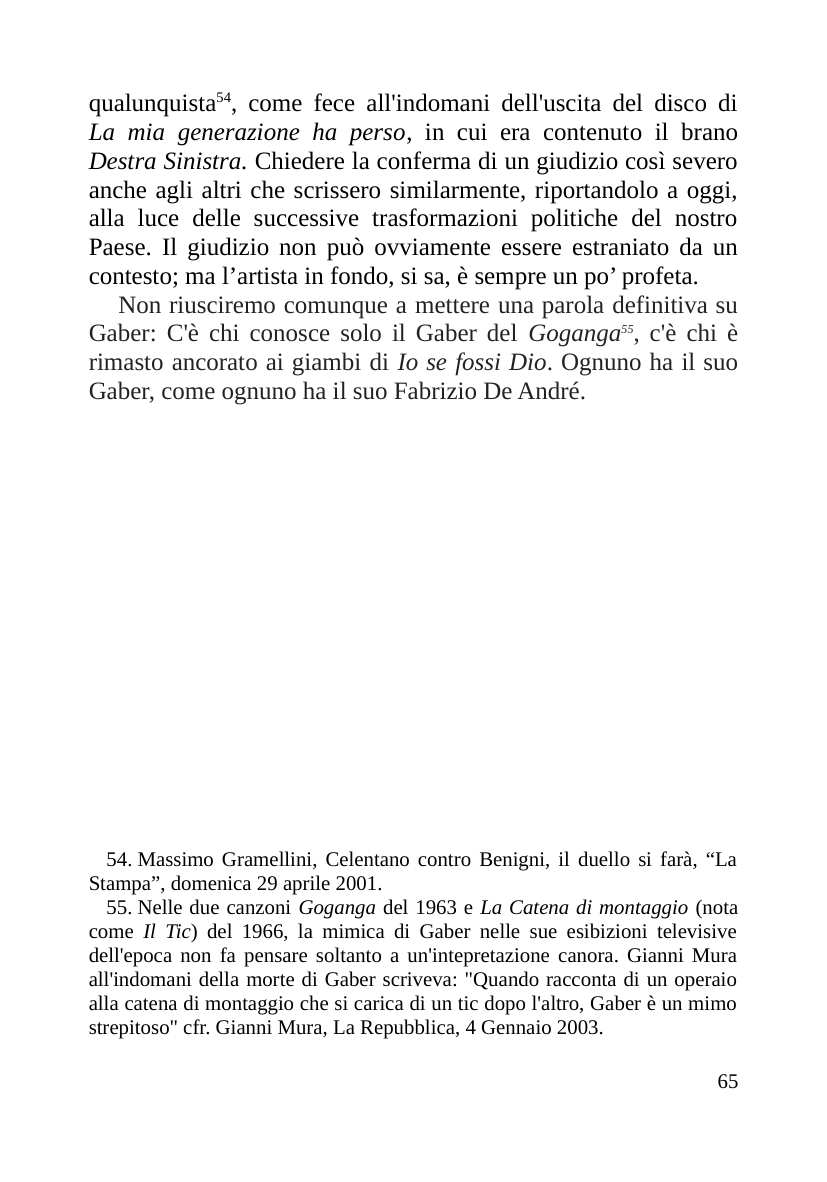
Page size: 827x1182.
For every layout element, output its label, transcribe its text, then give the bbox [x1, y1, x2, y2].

text Non riusciremo comunque a mettere una parola definitiva su Gaber: C'è chi conosce solo il Gaber del Goganga, c'è chi è rimasto ancorato ai giambi di Io se fossi Dio. Ognuno ha il suo Gaber, come ognuno ha il suo Fabrizio De André. [88, 290, 738, 405]
text Massimo Gramellini, Celentano contro Benigni, il duello si farà, “La Stampa”, domenica 29 aprile 2001. [88, 847, 738, 895]
text Nelle due canzoni Goganga del 1963 e La Catena di montaggio (nota come Il Tic) del 1966, la mimica di Gaber nelle sue esibizioni televisive dell'epoca non fa pensare soltanto a un'intepretazione canora. Gianni Mura all'indomani della morte di Gaber scriveva: "Quando racconta di un operaio alla catena di montaggio che si carica di un tic dopo l'altro, Gaber è un mimo strepitoso" cfr. Gianni Mura, La Repubblica, 4 Gennaio 2003. [88, 895, 738, 1039]
text qualunquista, come fece all'indomani dell'uscita del disco di La mia generazione ha perso, in cui era contenuto il brano Destra Sinistra. Chiedere la conferma di un giudizio così severo anche agli altri che scrissero similarmente, riportandolo a oggi, alla luce delle successive trasformazioni politiche del nostro Paese. Il giudizio non può ovviamente essere estraniato da un contesto; ma l’artista in fondo, si sa, è sempre un po’ profeta. [88, 88, 738, 290]
